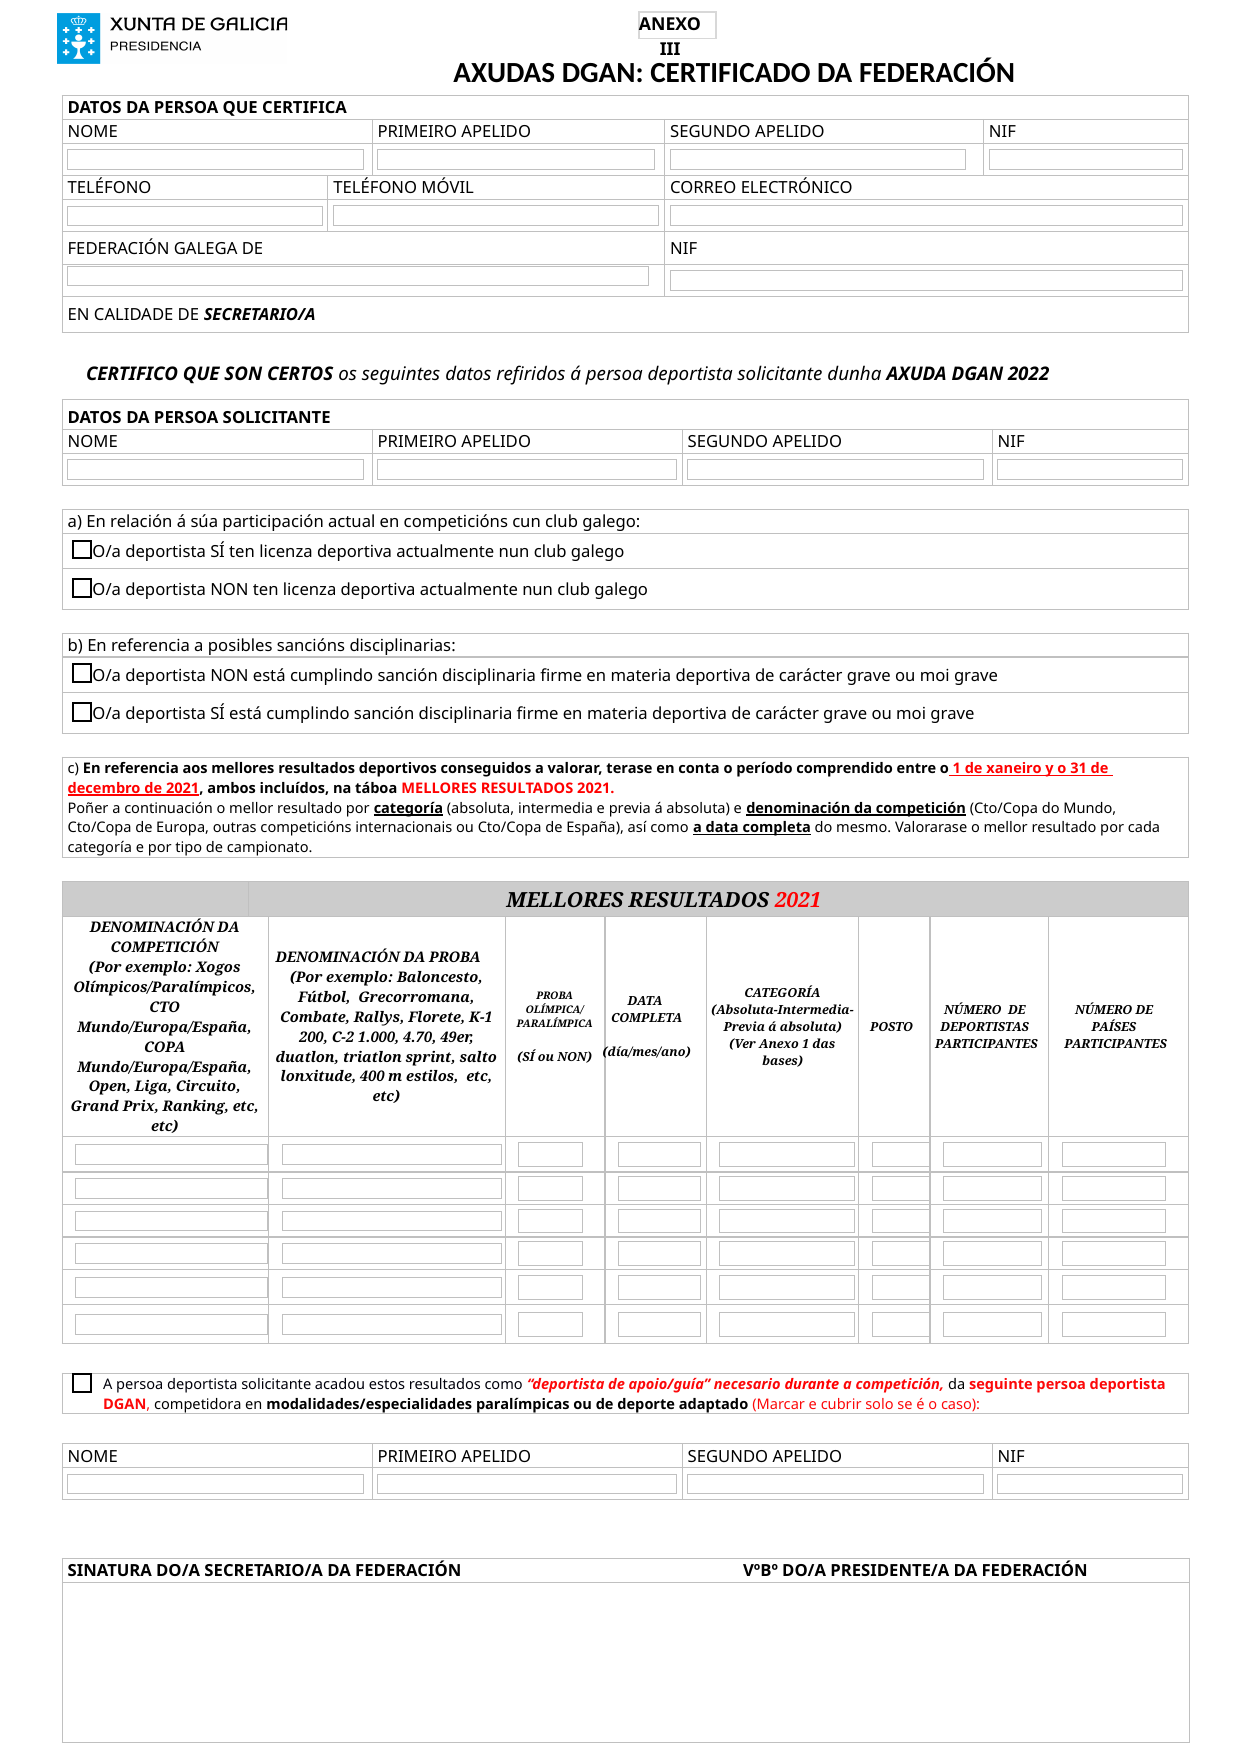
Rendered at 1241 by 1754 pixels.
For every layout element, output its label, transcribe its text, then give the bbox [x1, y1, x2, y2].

table_cell [993, 1468, 1188, 1499]
table_cell [63, 1137, 268, 1171]
table_cell [1049, 1137, 1188, 1171]
table_cell CORREO ELECTRÓNICO [665, 176, 1188, 199]
table_cell [269, 1238, 505, 1269]
table_cell PRIMEIRO APELIDO [373, 120, 664, 142]
table_cell [707, 1238, 858, 1269]
table_cell [931, 1305, 1048, 1343]
table_cell NIF [984, 120, 1188, 142]
table_cell [373, 1468, 682, 1499]
table_cell [665, 200, 1188, 231]
table_cell [63, 454, 372, 485]
table_cell [606, 1205, 706, 1236]
table_cell POSTO [859, 917, 929, 1136]
table_cell [683, 454, 992, 485]
table_cell [269, 1205, 505, 1236]
table_cell DENOMINACIÓN DA PROBA (Por exemplo: Baloncesto, Fútbol, Grecorromana, Combate, Rallys, Florete, K-1 200, C-2 1.000, 4.70, 49er, duatlon, triatlon sprint, salto lonxitude, 400 m estilos, etc, etc) [269, 917, 505, 1136]
table_cell [269, 1270, 505, 1304]
table_cell TELÉFONO MÓVIL [328, 176, 664, 199]
table_cell [63, 1305, 268, 1343]
table_cell [683, 1468, 992, 1499]
table_cell O/a deportista NON ten licenza deportiva actualmente nun club galego [63, 569, 1188, 609]
table_cell [269, 1137, 505, 1171]
table_header c) En referencia aos mellores resultados deportivos conseguidos a valorar, terase en conta o período comprendido entre o 1 de xaneiro y o 31 de decembro de 2021, ambos incluídos, na táboa MELLORES RESULTADOS 2021. Poñer a continuación o mellor resultado por categoría (absoluta, intermedia e previa á absoluta) e denominación da competición (Cto/Copa do Mundo, Cto/Copa de Europa, outras competicións internacionais ou Cto/Copa de España), así como a data completa do mesmo. Valorarase o mellor resultado por cada categoría e por tipo de campionato. [63, 758, 1188, 857]
table_cell O/a deportista NON está cumplindo sanción disciplinaria firme en materia deportiva de carácter grave ou moi grave [63, 658, 1188, 692]
table_header SINATURA DO/A SECRETARIO/A DA FEDERACIÓN VºBº DO/A PRESIDENTE/A DA FEDERACIÓN [63, 1559, 1189, 1582]
table_cell [373, 454, 682, 485]
table_cell [606, 1137, 706, 1171]
table_header MELLORES RESULTADOS 2021 [249, 882, 1188, 916]
table_cell [931, 1205, 1048, 1236]
table_cell [931, 1137, 1048, 1171]
table_cell [859, 1205, 929, 1236]
table_cell [506, 1238, 604, 1269]
table_cell [931, 1173, 1048, 1204]
table_cell SEGUNDO APELIDO [683, 430, 992, 453]
table_cell DENOMINACIÓN DA COMPETICIÓN (Por exemplo: Xogos Olímpicos/Paralímpicos, CTO Mundo/Europa/España, COPA Mundo/Europa/España, Open, Liga, Circuito, Grand Prix, Ranking, etc, etc) [63, 917, 268, 1136]
table_cell [859, 1173, 929, 1204]
table_cell [373, 144, 664, 175]
table_cell [931, 1238, 1048, 1269]
picture [72, 35, 85, 58]
table_cell [859, 1238, 929, 1269]
table_header a) En relación á súa participación actual en competicións cun club galego: [63, 510, 1188, 533]
table_cell EN CALIDADE DE SECRETARIO/A [63, 297, 1188, 332]
table_cell [606, 1173, 706, 1204]
table_cell [606, 1305, 706, 1343]
table_cell DATA COMPLETA (día/mes/ano) [606, 917, 706, 1136]
table_cell NIF [993, 430, 1188, 453]
table_cell [63, 1583, 1189, 1742]
table_cell [1049, 1305, 1188, 1343]
table_cell [63, 265, 664, 296]
table_cell [506, 1305, 604, 1343]
table_cell O/a deportista SÍ ten licenza deportiva actualmente nun club galego [63, 534, 1188, 568]
table_cell [63, 144, 372, 175]
table_header NIF [993, 1444, 1188, 1467]
table_cell NÚMERO DE DEPORTISTAS PARTICIPANTES [931, 917, 1048, 1136]
table_cell [859, 1270, 929, 1304]
table_cell [506, 1137, 604, 1171]
table_cell [63, 1270, 268, 1304]
table_cell TELÉFONO [63, 176, 327, 199]
table_cell [506, 1205, 604, 1236]
table_cell [993, 454, 1188, 485]
table_cell [63, 200, 327, 231]
table_cell [1049, 1205, 1188, 1236]
table_cell [707, 1305, 858, 1343]
table_cell [707, 1270, 858, 1304]
table_cell [984, 144, 1188, 175]
table_cell [707, 1173, 858, 1204]
table_cell SEGUNDO APELIDO [665, 120, 983, 142]
table_header SEGUNDO APELIDO [683, 1444, 992, 1467]
table_header DATOS DA PERSOA SOLICITANTE [63, 400, 1188, 429]
table_header [63, 882, 248, 916]
table_cell [859, 1305, 929, 1343]
table_cell [1049, 1270, 1188, 1304]
table_cell NIF [665, 232, 1188, 264]
table_cell [269, 1305, 505, 1343]
table_header A persoa deportista solicitante acadou estos resultados como “deportista de apoio/guía” necesario durante a competición, da seguinte persoa deportista DGAN, competidora en modalidades/especialidades paralímpicas ou de deporte adaptado (Marcar e cubrir solo se é o caso): [63, 1374, 1188, 1413]
text AXUDAS DGAN: CERTIFICADO DA FEDERACIÓN [56, 54, 1181, 89]
table_cell [328, 200, 664, 231]
table_cell [707, 1137, 858, 1171]
table_cell [506, 1270, 604, 1304]
table_cell [63, 1205, 268, 1236]
table_cell [63, 1238, 268, 1269]
table_cell [665, 265, 1188, 296]
table_header DATOS DA PERSOA QUE CERTIFICA [63, 96, 1188, 119]
table_cell NOME [63, 120, 372, 142]
table_header NOME [63, 1444, 372, 1467]
table_cell [506, 1173, 604, 1204]
table_cell [606, 1238, 706, 1269]
table_cell PROBA OLÍMPICA/ PARALÍMPICA (SÍ ou NON) [506, 917, 604, 1136]
table_cell NÚMERO DE PAÍSES PARTICIPANTES [1049, 917, 1188, 1136]
table_cell PRIMEIRO APELIDO [373, 430, 682, 453]
table_cell [859, 1137, 929, 1171]
table_cell CATEGORÍA (Absoluta-Intermedia-Previa á absoluta) (Ver Anexo 1 das bases) [707, 917, 858, 1136]
table_cell [665, 144, 983, 175]
table_cell [1049, 1238, 1188, 1269]
table_cell [606, 1270, 706, 1304]
table_cell [63, 1173, 268, 1204]
table_cell NOME [63, 430, 372, 453]
table_header PRIMEIRO APELIDO [373, 1444, 682, 1467]
text CERTIFICO QUE SON CERTOS os seguintes datos refiridos á persoa deportista solicitante dunha AXUDA DGAN 2022 [56, 361, 1174, 386]
picture [101, 13, 288, 64]
table_header b) En referencia a posibles sancións disciplinarias: [63, 634, 1188, 656]
table_cell [269, 1173, 505, 1204]
table_cell FEDERACIÓN GALEGA DE [63, 232, 664, 264]
table_cell O/a deportista SÍ está cumplindo sanción disciplinaria firme en materia deportiva de carácter grave ou moi grave [63, 693, 1188, 733]
table_cell [63, 1468, 372, 1499]
table_cell [707, 1205, 858, 1236]
table_cell [1049, 1173, 1188, 1204]
table_cell [931, 1270, 1048, 1304]
